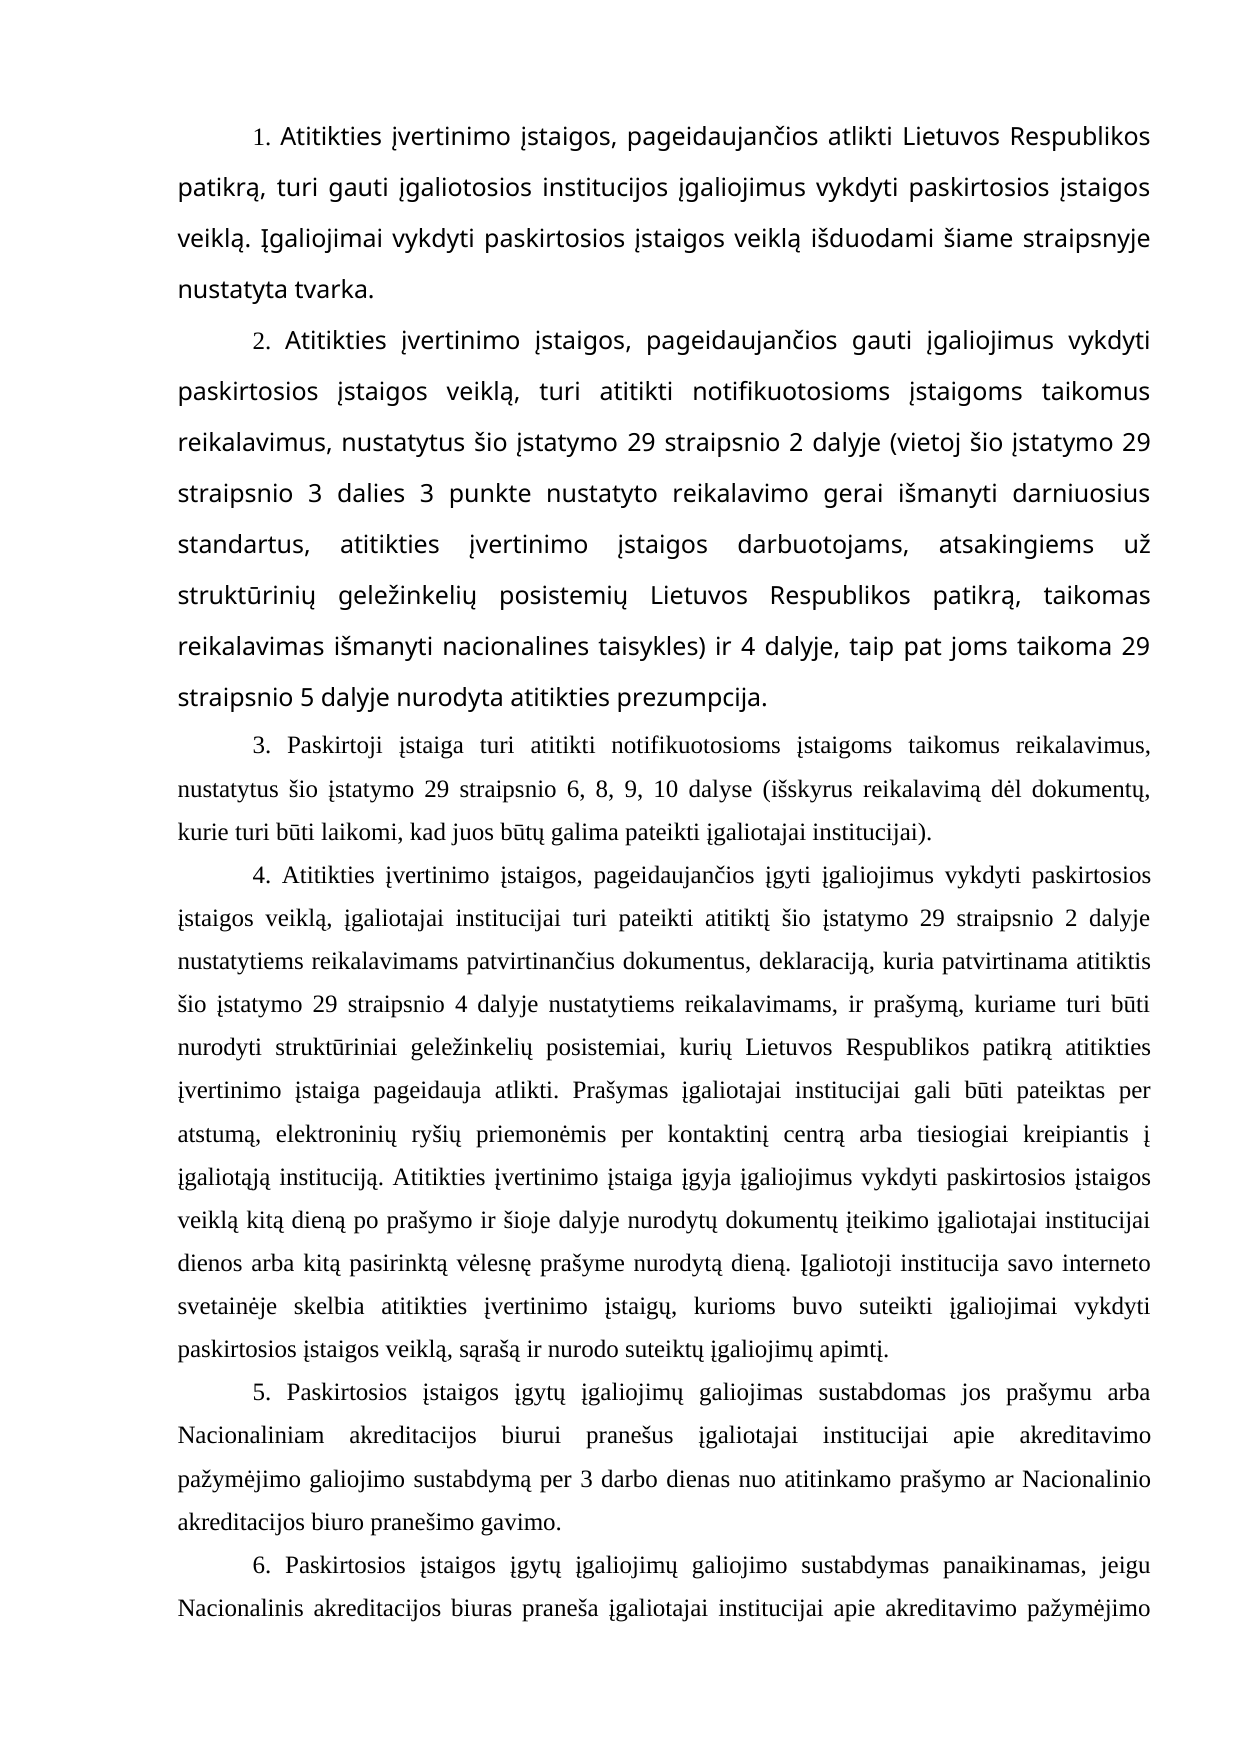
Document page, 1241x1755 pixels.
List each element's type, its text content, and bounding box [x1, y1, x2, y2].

text 6. Paskirtosios įstaigos įgytų įgaliojimų galiojimo sustabdymas panaikinamas, jeigu Nacionalinis akreditacijos biuras praneša įgaliotajai institucijai apie akreditavimo pažymėjimo [177, 1550, 1152, 1622]
text 3. Paskirtoji įstaiga turi atitikti notifikuotosioms įstaigoms taikomus reikalavimus, nustatytus šio įstatymo 29 straipsnio 6, 8, 9, 10 dalyse (išskyrus reikalavimą dėl dokumentų, kurie turi būti laikomi, kad juos būtų galima pateikti įgaliotajai institucijai). [177, 731, 1152, 846]
text 1. Atitikties įvertinimo įstaigos, pageidaujančios atlikti Lietuvos Respublikos patikrą, turi gauti įgaliotosios institucijos įgaliojimus vykdyti paskirtosios įstaigos veiklą. Įgaliojimai vykdyti paskirtosios įstaigos veiklą išduodami šiame straipsnyje nustatyta tvarka. [177, 118, 1152, 305]
text 4. Atitikties įvertinimo įstaigos, pageidaujančios įgyti įgaliojimus vykdyti paskirtosios įstaigos veiklą, įgaliotajai institucijai turi pateikti atitiktį šio įstatymo 29 straipsnio 2 dalyje nustatytiems reikalavimams patvirtinančius dokumentus, deklaraciją, kuria patvirtinama atitiktis šio įstatymo 29 straipsnio 4 dalyje nustatytiems reikalavimams, ir prašymą, kuriame turi būti nurodyti struktūriniai geležinkelių posistemiai, kurių Lietuvos Respublikos patikrą atitikties įvertinimo įstaiga pageidauja atlikti. Prašymas įgaliotajai institucijai gali būti pateiktas per atstumą, elektroninių ryšių priemonėmis per kontaktinį centrą arba tiesiogiai kreipiantis į įgaliotąją instituciją. Atitikties įvertinimo įstaiga įgyja įgaliojimus vykdyti paskirtosios įstaigos veiklą kitą dieną po prašymo ir šioje dalyje nurodytų dokumentų įteikimo įgaliotajai institucijai dienos arba kitą pasirinktą vėlesnę prašyme nurodytą dieną. Įgaliotoji institucija savo interneto svetainėje skelbia atitikties įvertinimo įstaigų, kurioms buvo suteikti įgaliojimai vykdyti paskirtosios įstaigos veiklą, sąrašą ir nurodo suteiktų įgaliojimų apimtį. [177, 860, 1152, 1363]
text 2. Atitikties įvertinimo įstaigos, pageidaujančios gauti įgaliojimus vykdyti paskirtosios įstaigos veiklą, turi atitikti notifikuotosioms įstaigoms taikomus reikalavimus, nustatytus šio įstatymo 29 straipsnio 2 dalyje (vietoj šio įstatymo 29 straipsnio 3 dalies 3 punkte nustatyto reikalavimo gerai išmanyti darniuosius standartus, atitikties įvertinimo įstaigos darbuotojams, atsakingiems už struktūrinių geležinkelių posistemių Lietuvos Respublikos patikrą, taikomas reikalavimas išmanyti nacionalines taisykles) ir 4 dalyje, taip pat joms taikoma 29 straipsnio 5 dalyje nurodyta atitikties prezumpcija. [177, 322, 1152, 714]
text 5. Paskirtosios įstaigos įgytų įgaliojimų galiojimas sustabdomas jos prašymu arba Nacionaliniam akreditacijos biurui pranešus įgaliotajai institucijai apie akreditavimo pažymėjimo galiojimo sustabdymą per 3 darbo dienas nuo atitinkamo prašymo ar Nacionalinio akreditacijos biuro pranešimo gavimo. [177, 1377, 1152, 1536]
